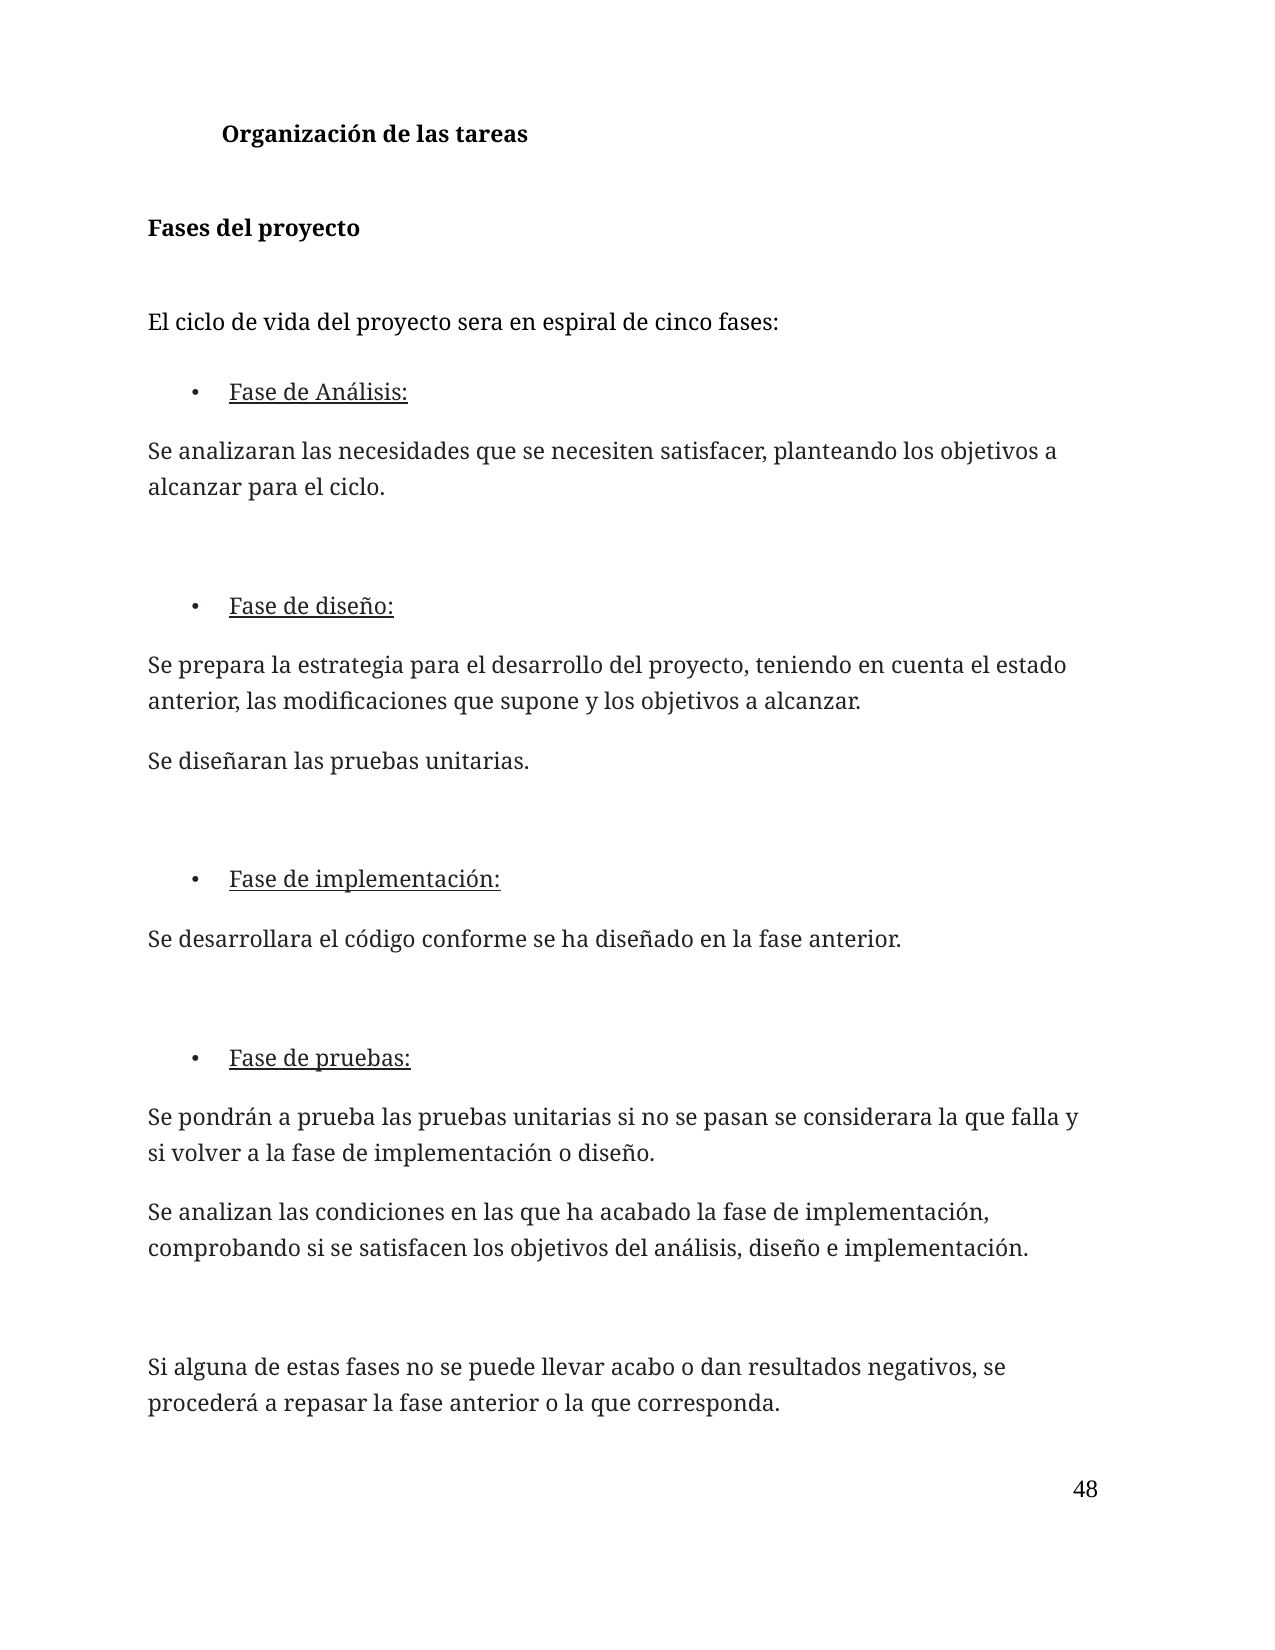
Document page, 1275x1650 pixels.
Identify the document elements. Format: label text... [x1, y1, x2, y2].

text Se analizan las condiciones en las que ha acabado la fase de implementación, comprobando si se satisfacen los objetivos del análisis, diseño e implementación. [148, 1196, 1098, 1263]
list Fase de Análisis: [191, 376, 1098, 407]
text Si alguna de estas fases no se puede llevar acabo o dan resultados negativos, se procederá a repasar la fase anterior o la que corresponda. [148, 1351, 1098, 1418]
list Fase de diseño: [191, 590, 1098, 621]
list Fase de pruebas: [191, 1042, 1098, 1073]
text Organización de las tareas [148, 118, 1098, 149]
text Se prepara la estrategia para el desarrollo del proyecto, teniendo en cuenta el estado anterior, las modificaciones que supone y los objetivos a alcanzar. [148, 649, 1098, 717]
text Se desarrollara el código conforme se ha diseñado en la fase anterior. [148, 923, 1098, 954]
text Se diseñaran las pruebas unitarias. [148, 745, 1098, 776]
list Fase de implementación: [191, 863, 1098, 895]
text El ciclo de vida del proyecto sera en espiral de cinco fases: [148, 306, 1098, 337]
text Se pondrán a prueba las pruebas unitarias si no se pasan se considerara la que falla y si volver a la fase de implementación o diseño. [148, 1101, 1098, 1168]
text Se analizaran las necesidades que se necesiten satisfacer, planteando los objetivos a alcanzar para el ciclo. [148, 435, 1098, 502]
text Fases del proyecto [148, 212, 1098, 243]
